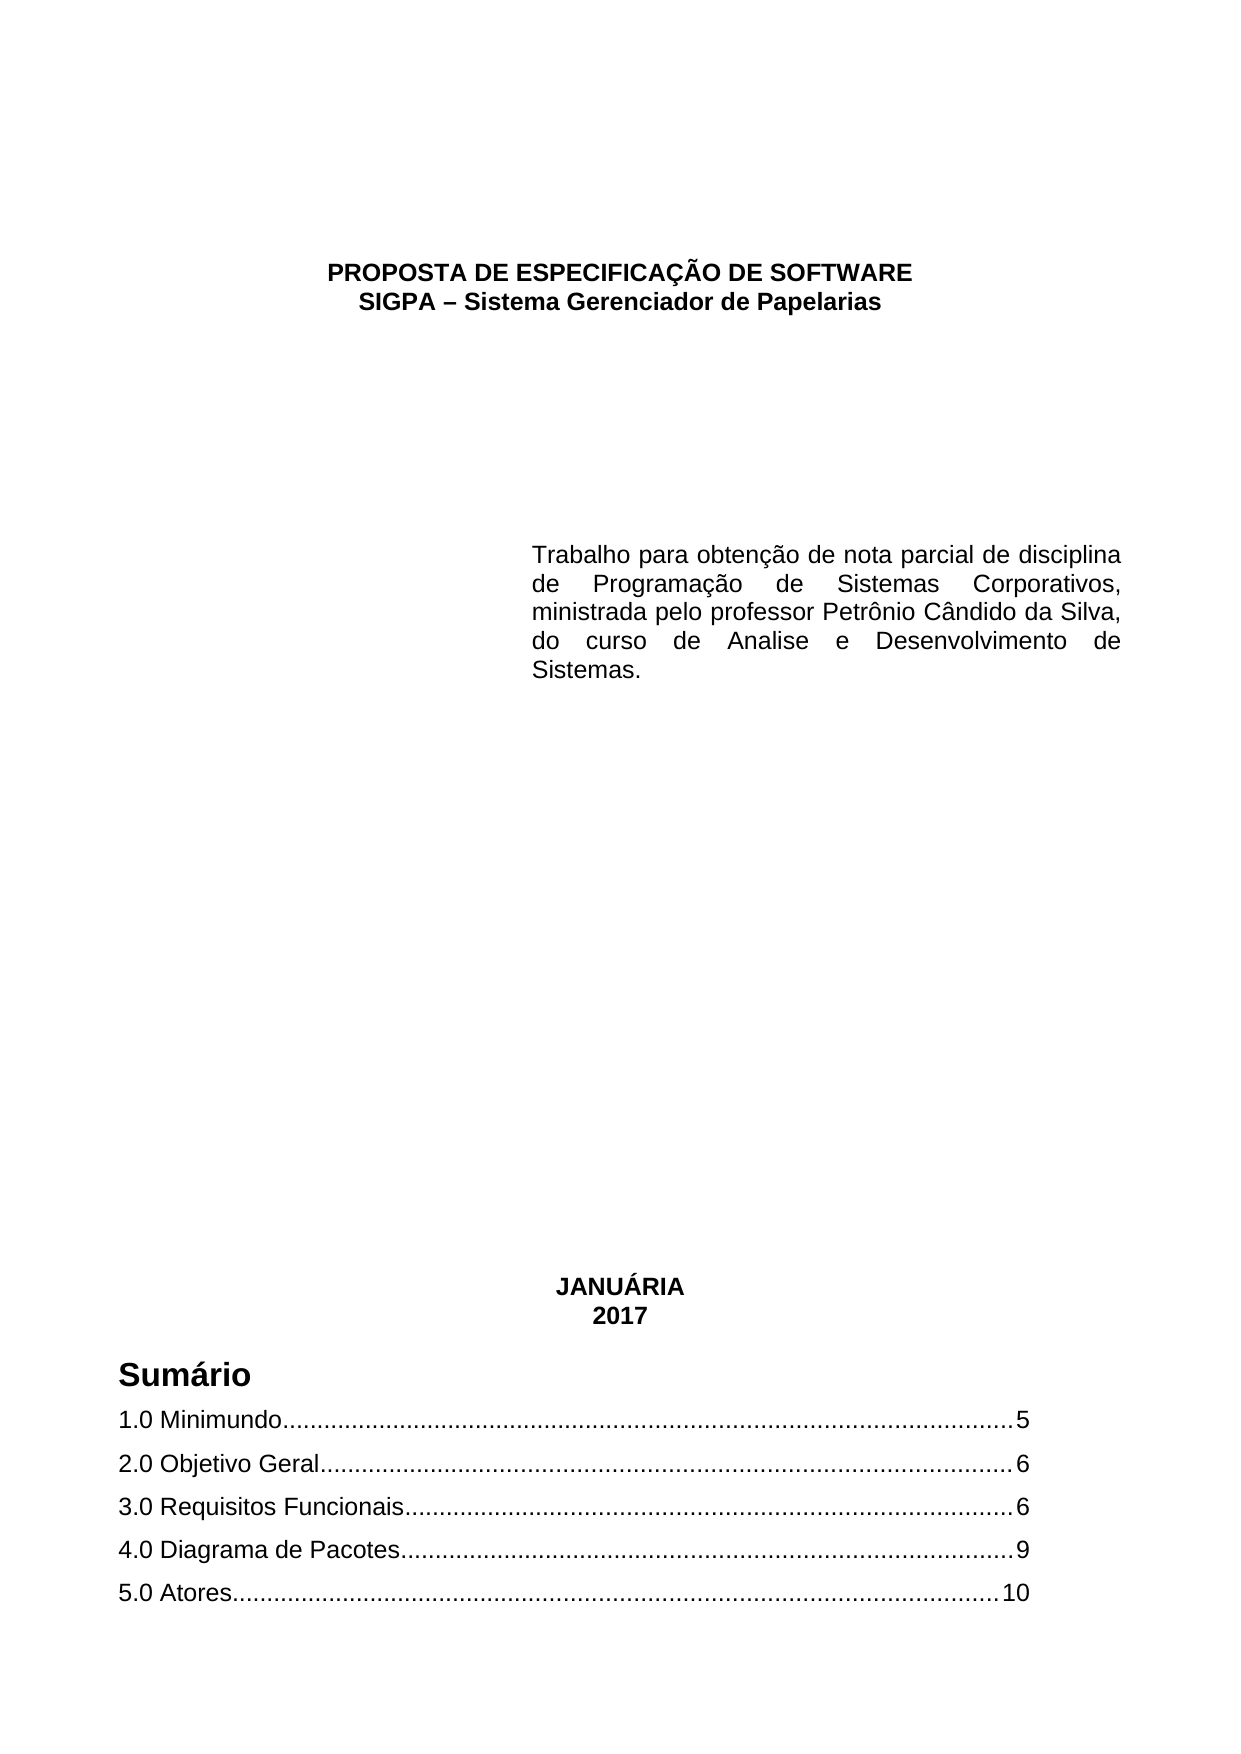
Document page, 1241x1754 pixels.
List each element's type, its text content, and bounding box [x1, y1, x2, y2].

text SIGPA – Sistema Gerenciador de Papelarias [118, 287, 1122, 316]
text 2.0 Objetivo Geral 6 [118, 1449, 1122, 1477]
text 1.0 Minimundo 5 [118, 1406, 1122, 1434]
text JANUÁRIA [118, 1272, 1122, 1301]
text 2017 [118, 1301, 1122, 1329]
text Trabalho para obtenção de nota parcial de disciplina de Programação de Sistemas Corporativos, ministrada pelo professor Petrônio Cândido da Silva, do curso de Analise e Desenvolvimento de Sistemas. [532, 540, 1122, 684]
text 3.0 Requisitos Funcionais 6 [118, 1492, 1122, 1521]
text Sumário [118, 1354, 1122, 1393]
text PROPOSTA DE ESPECIFICAÇÃO DE SOFTWARE [118, 258, 1122, 287]
text 4.0 Diagrama de Pacotes 9 [118, 1535, 1122, 1564]
text 5.0 Atores 10 [118, 1578, 1122, 1607]
